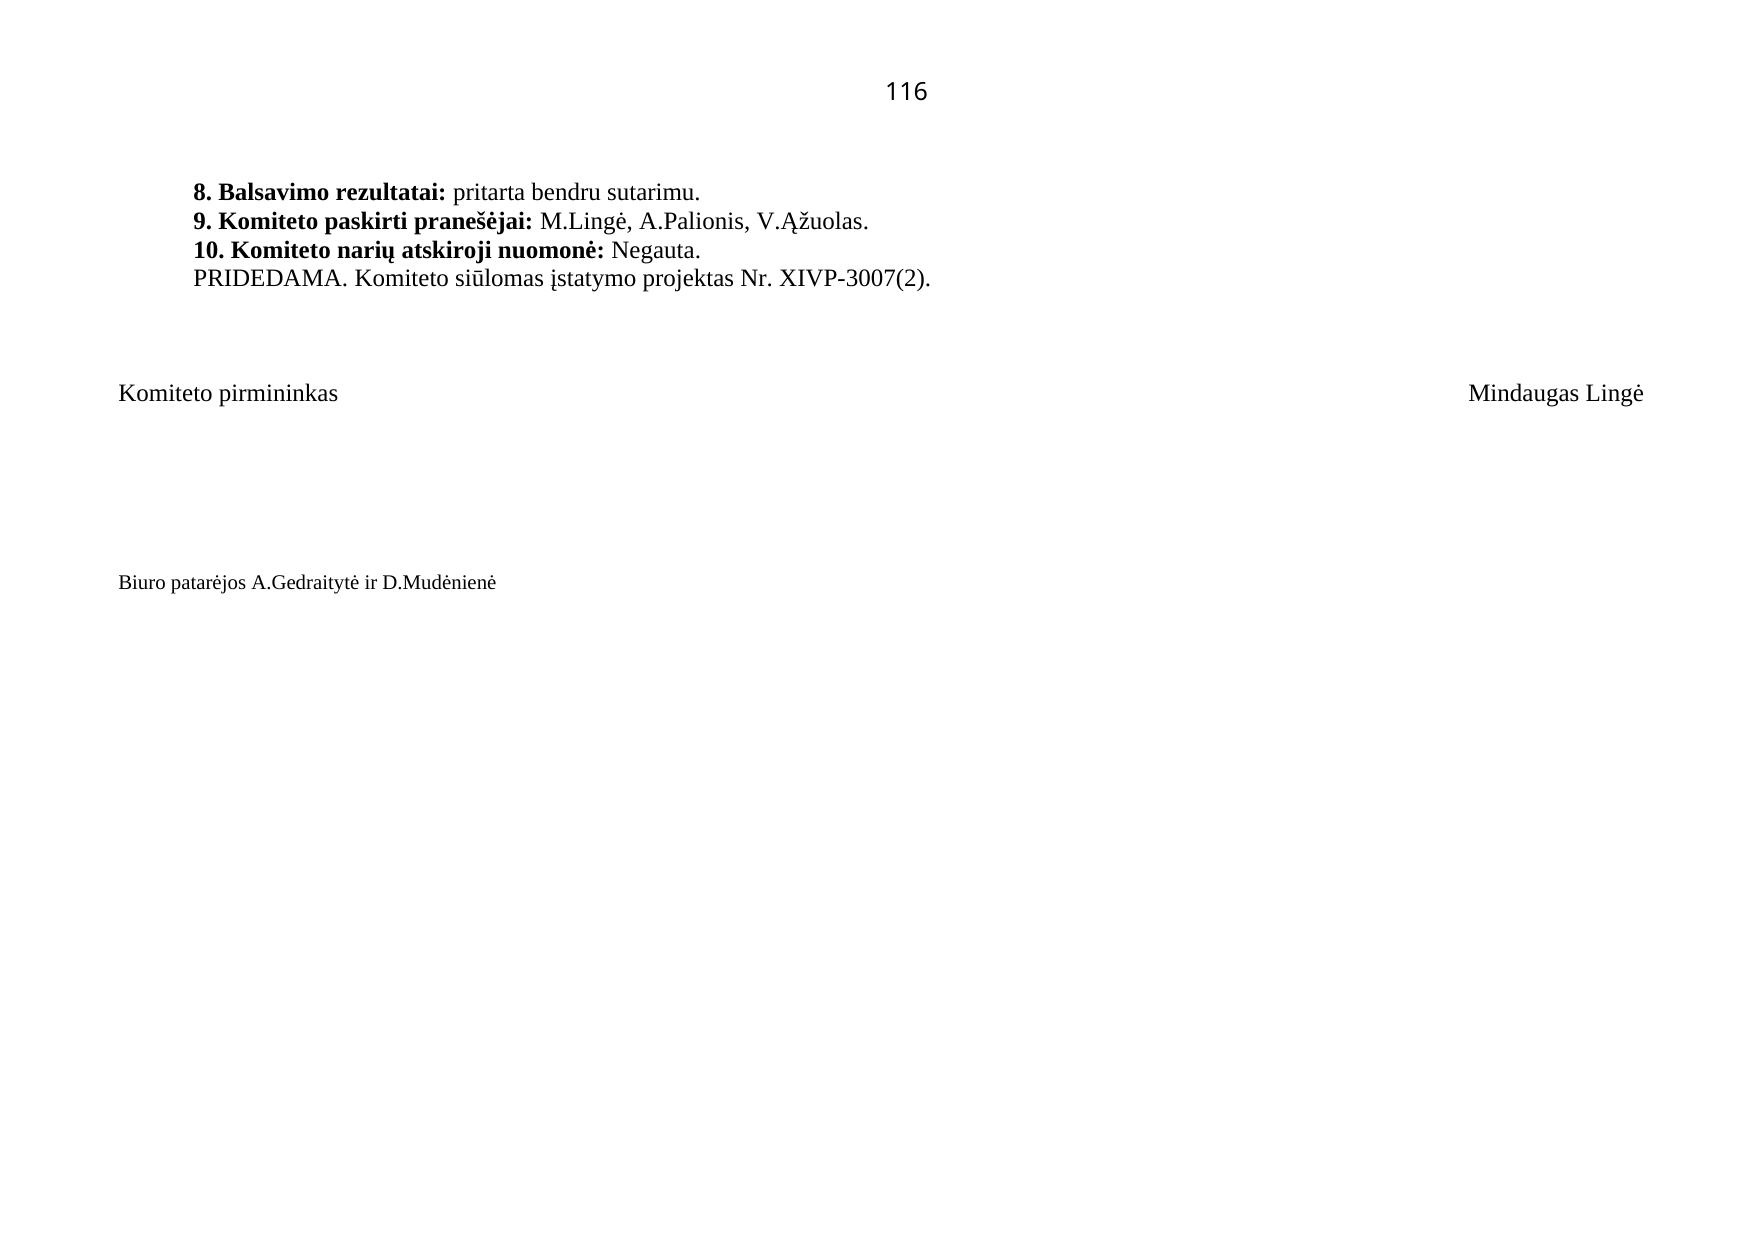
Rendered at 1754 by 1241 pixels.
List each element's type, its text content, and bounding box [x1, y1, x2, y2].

text 8. Balsavimo rezultatai: pritarta bendru sutarimu. [118, 177, 1695, 206]
text 9. Komiteto paskirti pranešėjai: M.Lingė, A.Palionis, V.Ąžuolas. [118, 206, 1695, 235]
text Komiteto pirmininkas (Parašas) Mindaugas Lingė [118, 378, 1695, 407]
text Biuro patarėjos A.Gedraitytė ir D.Mudėnienė [118, 570, 1695, 594]
text PRIDEDAMA. Komiteto siūlomas įstatymo projektas Nr. XIVP-3007(2). [118, 263, 1695, 292]
text 10. Komiteto narių atskiroji nuomonė: Negauta. [118, 235, 1695, 263]
